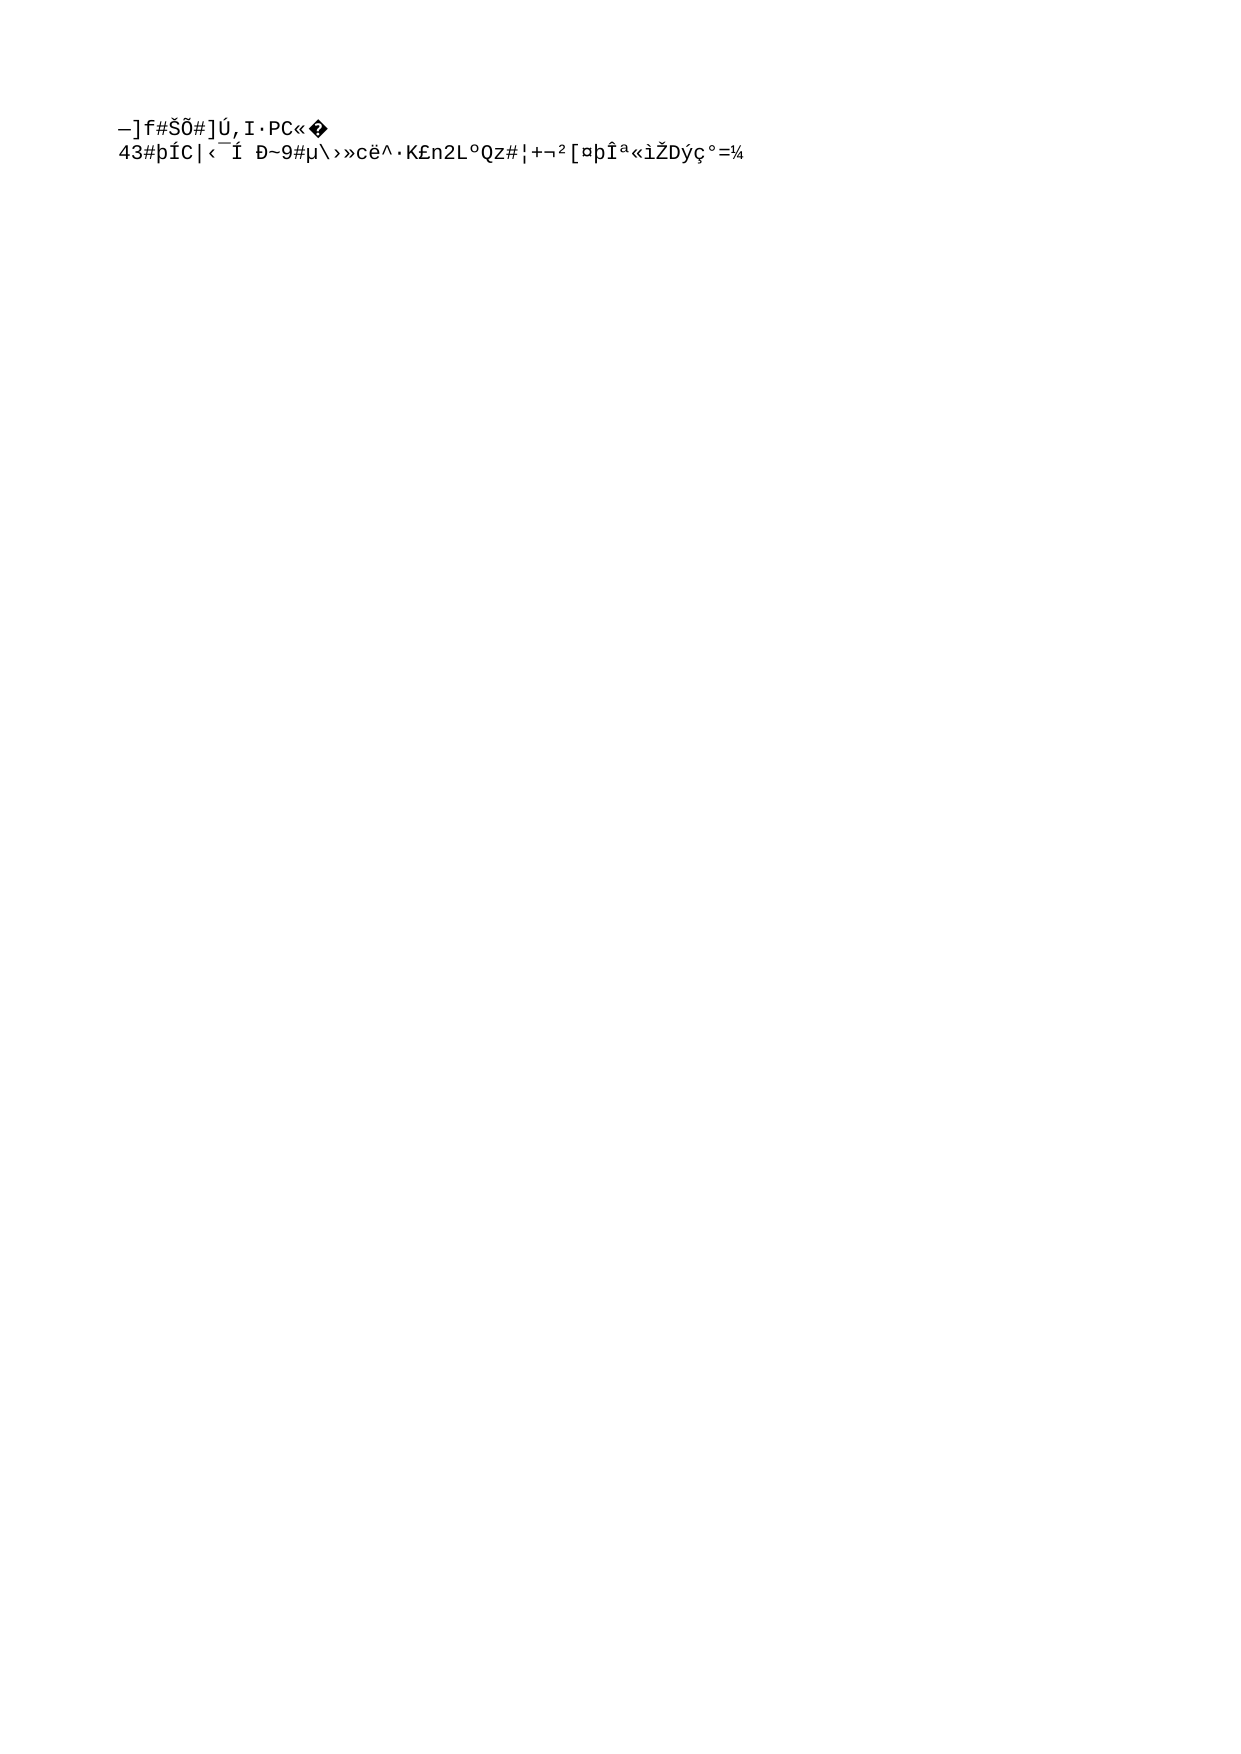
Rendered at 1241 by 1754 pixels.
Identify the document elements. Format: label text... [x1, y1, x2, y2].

text —]f#ŠÕ#]Ú,I·PC«� 43#þÍC|‹¯Í Ð~9#µ\›»cë^­·K£n2LºQz#¦+¬²[¤þÎª«ìŽDýç°=¼ [118, 118, 1122, 165]
